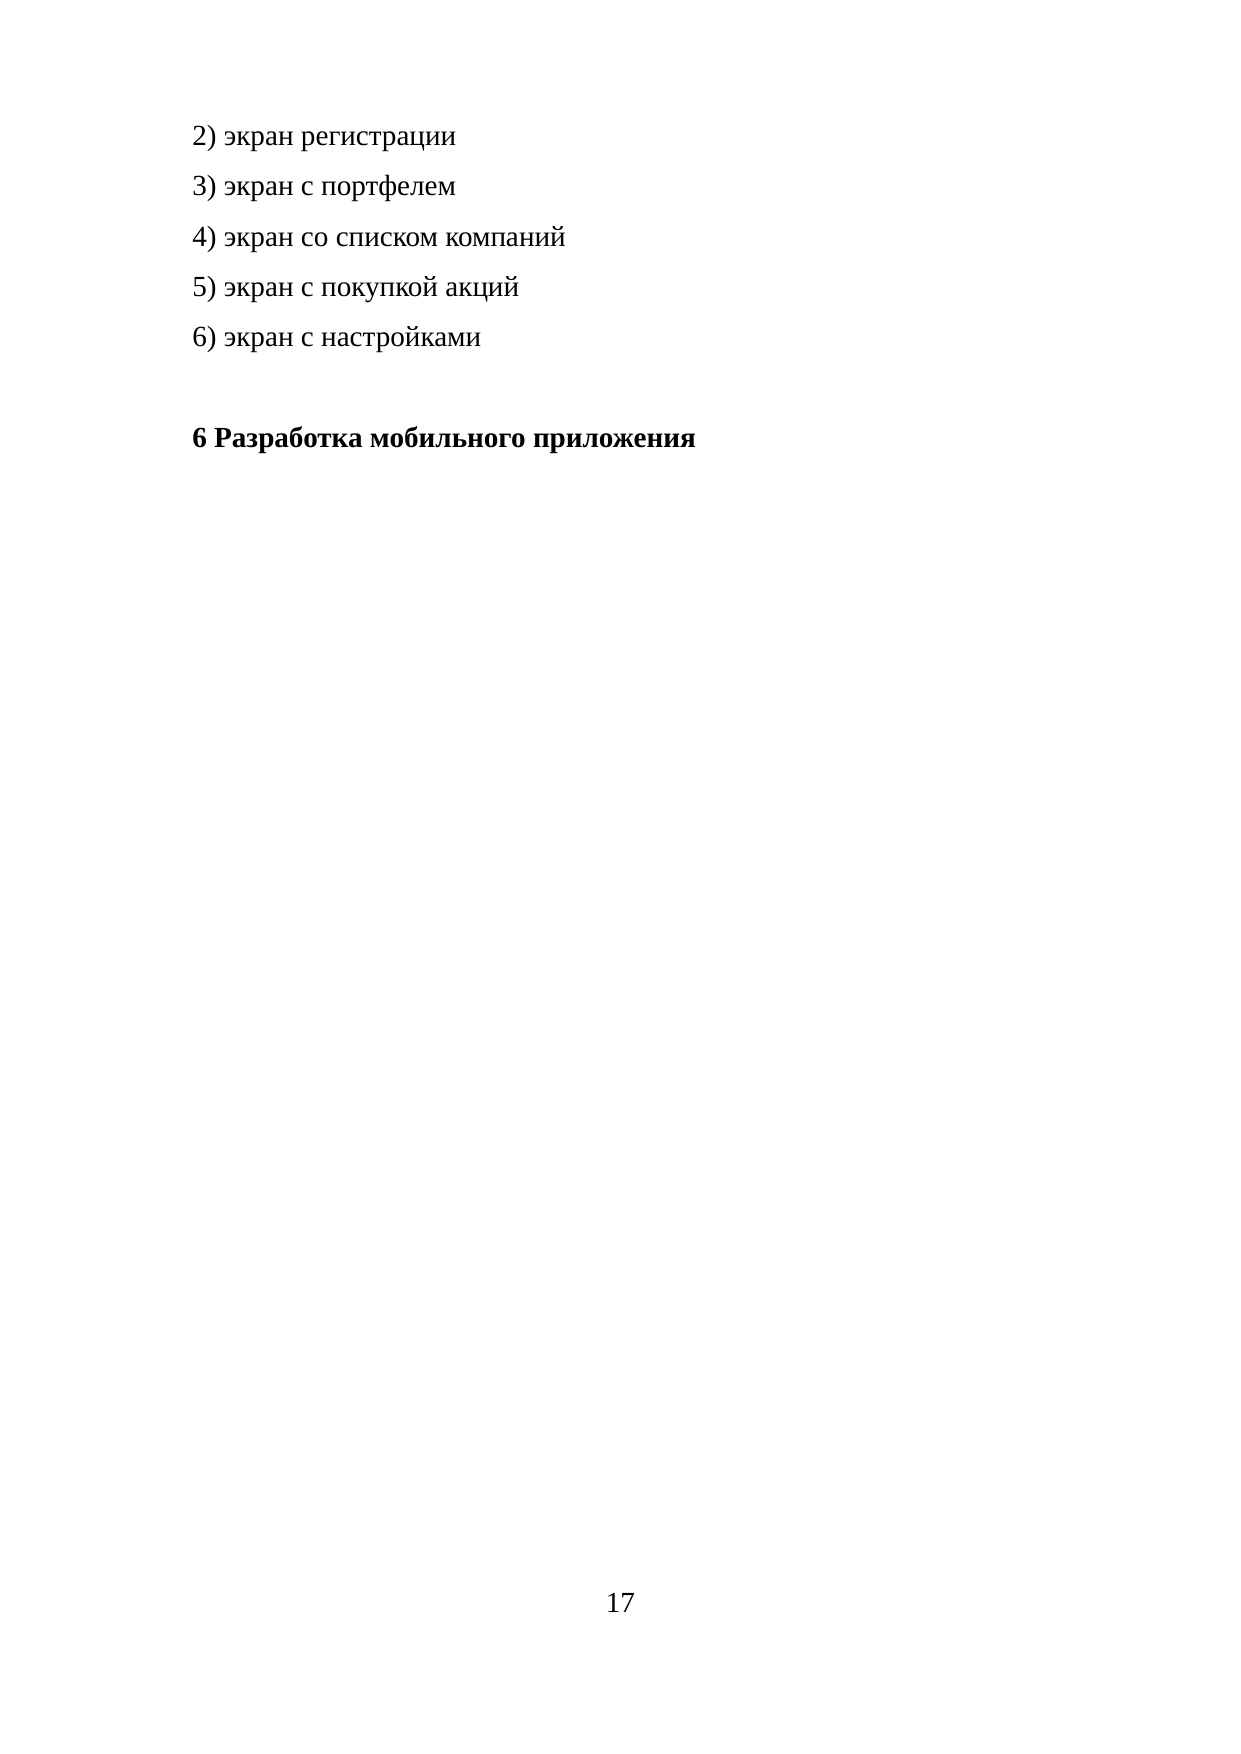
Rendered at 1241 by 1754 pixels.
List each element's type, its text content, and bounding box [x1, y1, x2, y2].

text 5) экран с покупкой акций [118, 269, 1122, 303]
subtitle 6 Разработка мобильного приложения [118, 420, 1122, 453]
text 3) экран с портфелем [118, 168, 1122, 202]
text 4) экран со списком компаний [118, 219, 1122, 252]
text 6) экран с настройками [118, 319, 1122, 353]
text 2) экран регистрации [118, 118, 1122, 152]
